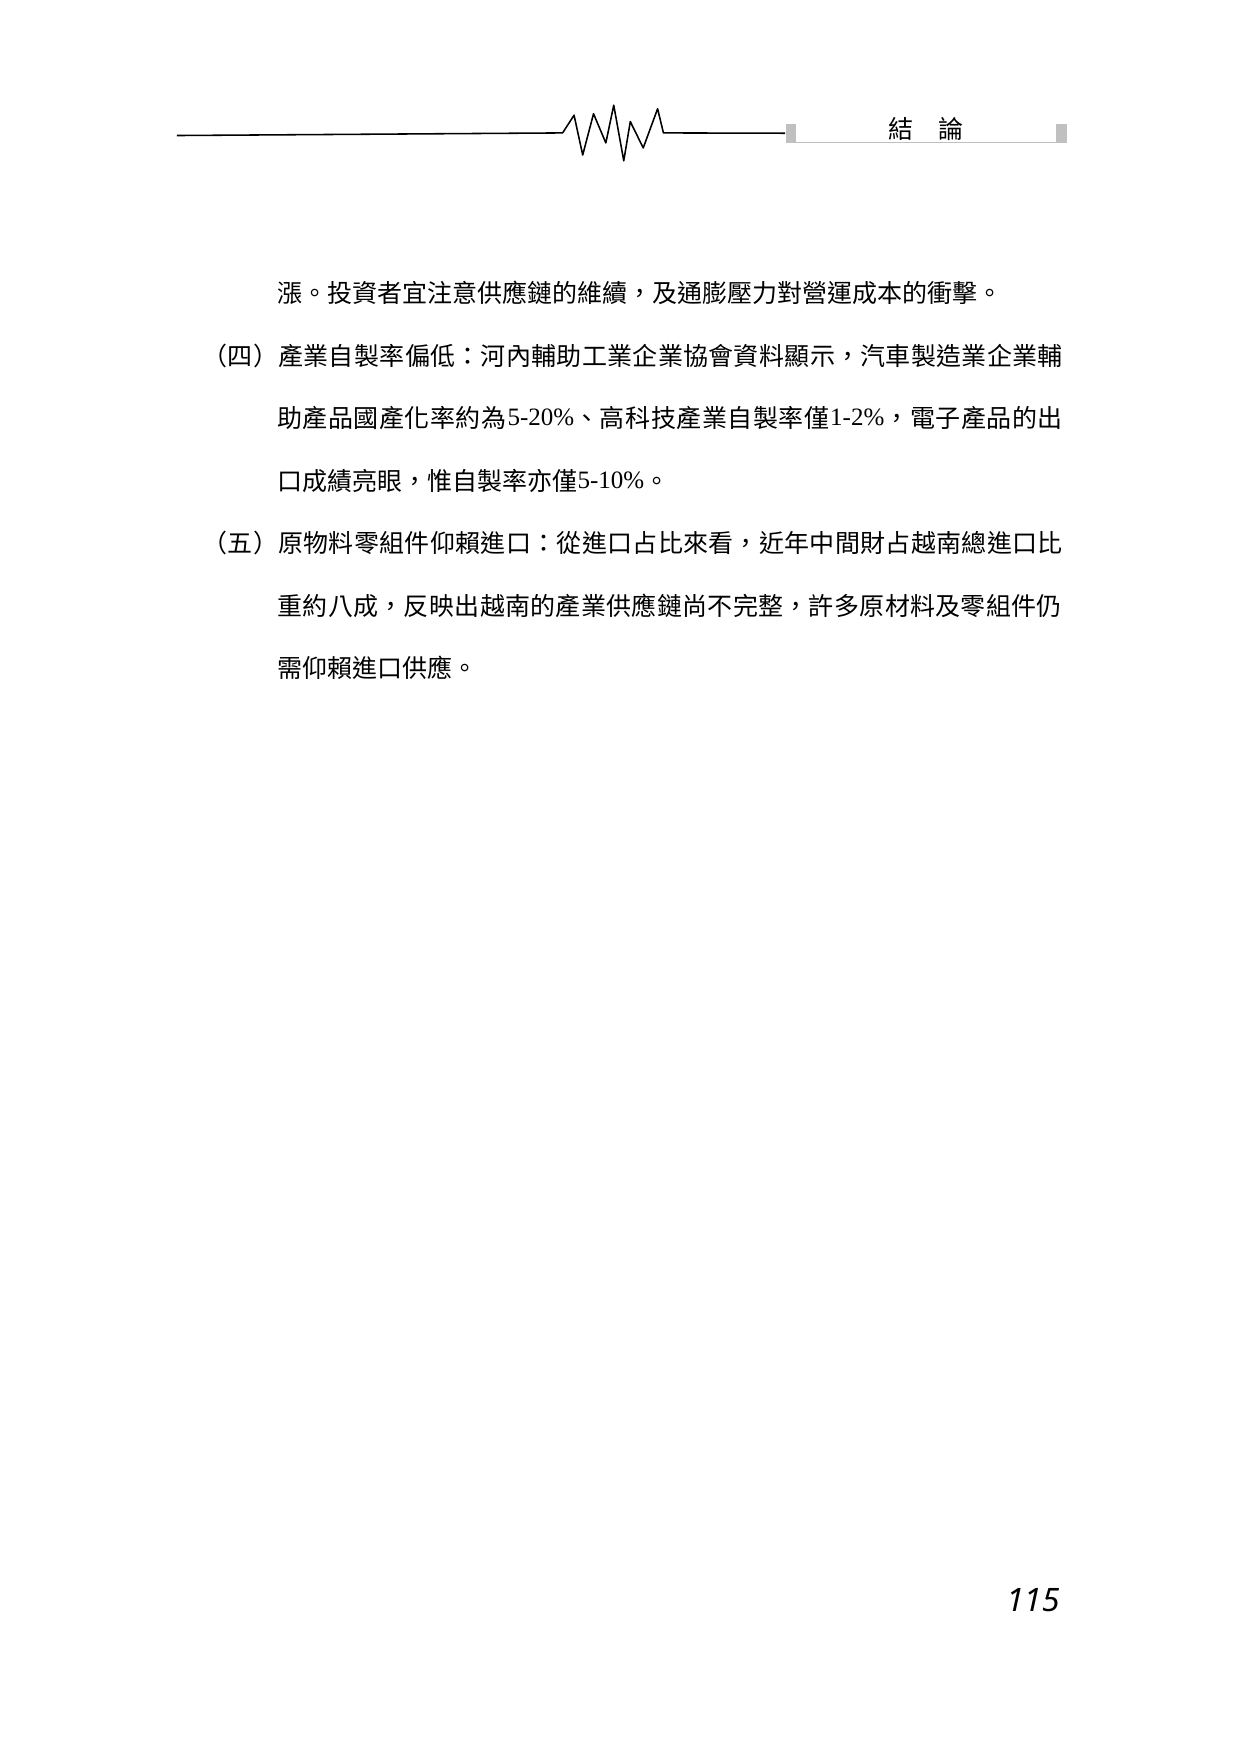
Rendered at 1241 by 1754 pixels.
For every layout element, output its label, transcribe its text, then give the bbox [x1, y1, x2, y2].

text （四）產業自製率偏低：河內輔助工業企業協會資料顯示，汽車製造業企業輔助產品國產化率約為5-20%、高科技產業自製率僅1-2%，電子產品的出口成績亮眼，惟自製率亦僅5-10%。 [202, 313, 1063, 500]
text 漲。投資者宜注意供應鏈的維續，及通膨壓力對營運成本的衝擊。 [202, 250, 1063, 313]
text （五）原物料零組件仰賴進口：從進口占比來看，近年中間財占越南總進口比重約八成，反映出越南的產業供應鏈尚不完整，許多原材料及零組件仍需仰賴進口供應。 [202, 500, 1063, 688]
